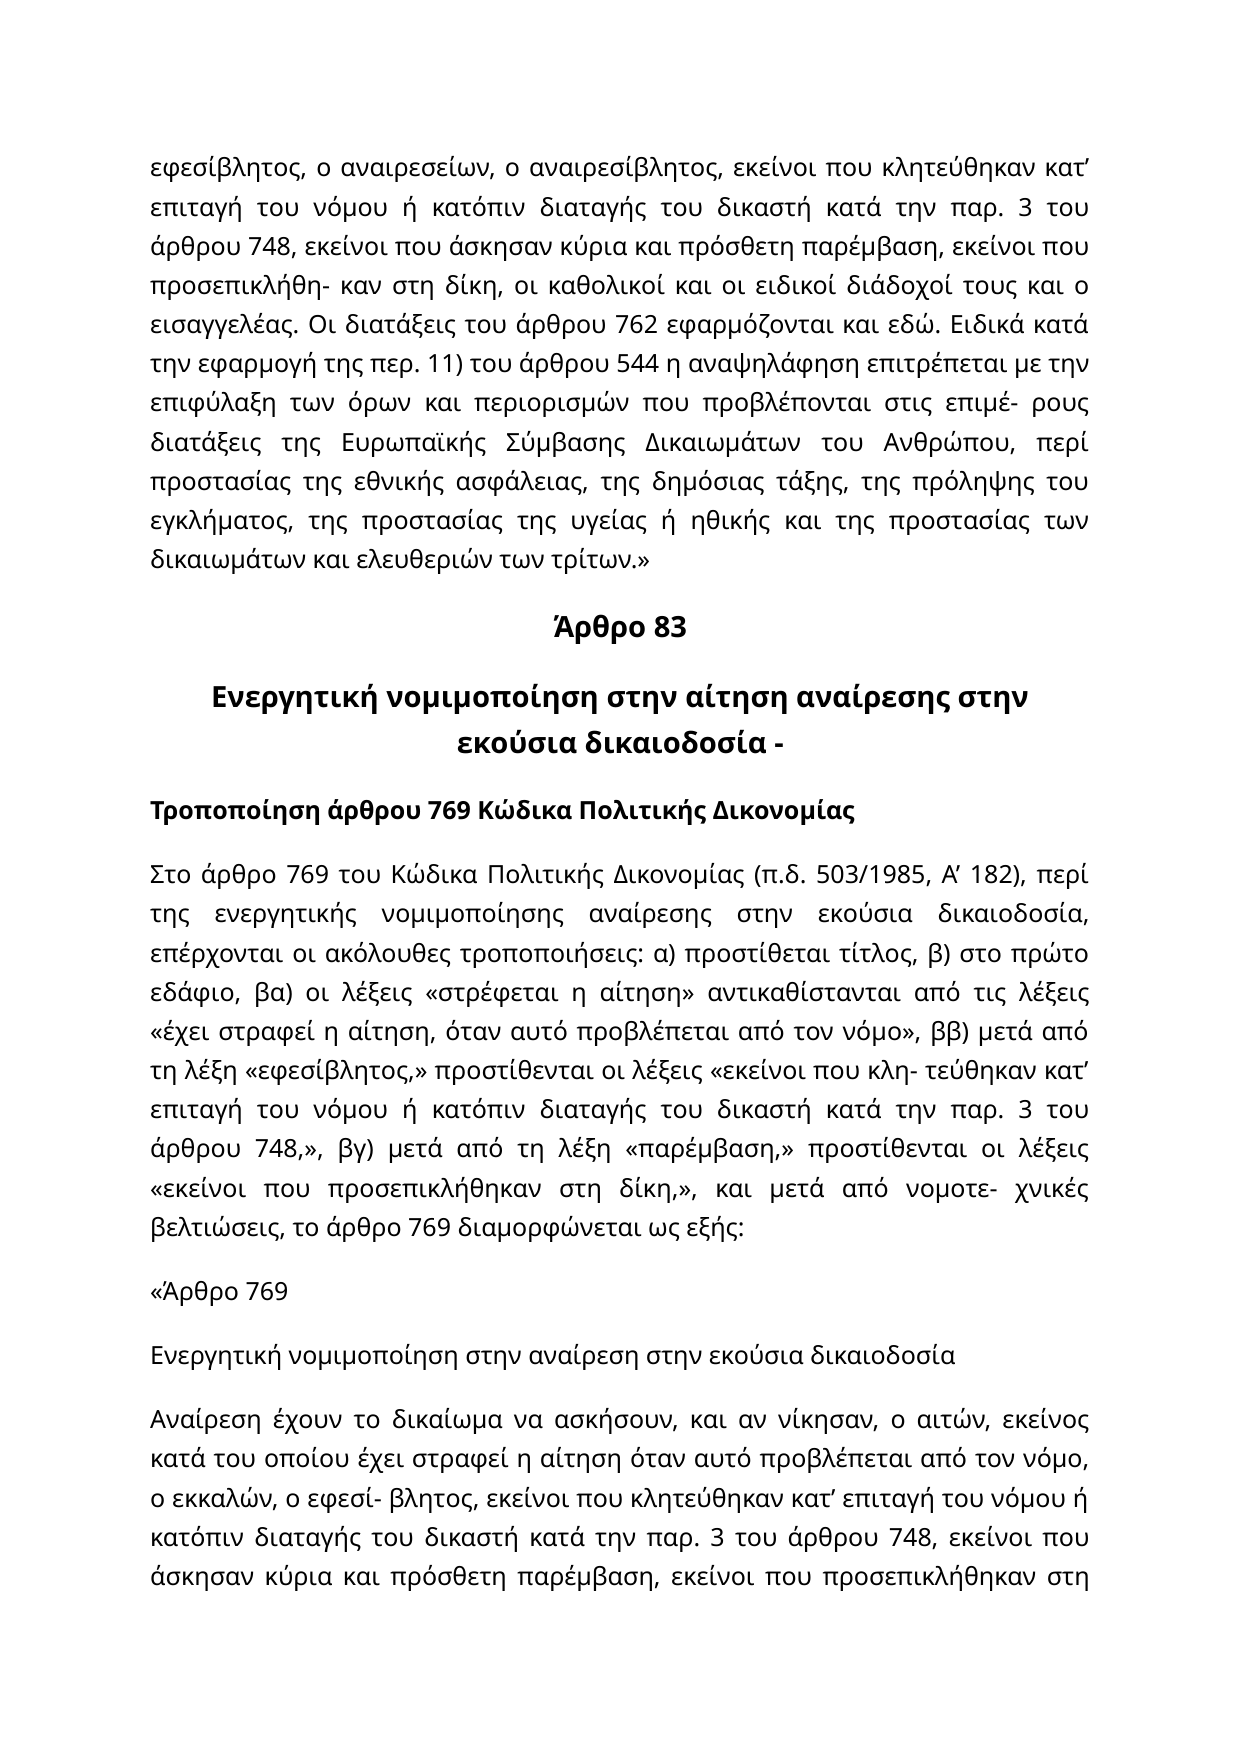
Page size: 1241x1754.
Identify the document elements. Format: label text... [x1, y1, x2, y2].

text Ενεργητική νομιμοποίηση στην αναίρεση στην εκούσια δικαιοδοσία [150, 1338, 1090, 1372]
text Στο άρθρο 769 του Κώδικα Πολιτικής Δικονομίας (π.δ. 503/1985, Α’ 182), περί της ενεργητικής νομιμοποίησης αναίρεσης στην εκούσια δικαιοδοσία, επέρχονται οι ακόλουθες τροποποιήσεις: α) προστίθεται τίτλος, β) στο πρώτο εδάφιο, βα) οι λέξεις «στρέφεται η αίτηση» αντικαθίστανται από τις λέξεις «έχει στραφεί η αίτηση, όταν αυτό προβλέπεται από τον νόμο», ββ) μετά από τη λέξη «εφεσίβλητος,» προστίθενται οι λέξεις «εκείνοι που κλη- τεύθηκαν κατ’ επιταγή του νόμου ή κατόπιν διαταγής του δικαστή κατά την παρ. 3 του άρθρου 748,», βγ) μετά από τη λέξη «παρέμβαση,» προστίθενται οι λέξεις «εκείνοι που προσεπικλήθηκαν στη δίκη,», και μετά από νομοτε- χνικές βελτιώσεις, το άρθρο 769 διαμορφώνεται ως εξής: [150, 857, 1090, 1243]
text «Άρθρο 769 [150, 1273, 1090, 1308]
subtitle Άρθρο 83 [150, 606, 1090, 646]
text Αναίρεση έχουν το δικαίωμα να ασκήσουν, και αν νίκησαν, ο αιτών, εκείνος κατά του οποίου έχει στραφεί η αίτηση όταν αυτό προβλέπεται από τον νόμο, ο εκκαλών, ο εφεσί- βλητος, εκείνοι που κλητεύθηκαν κατ’ επιταγή του νόμου ή κατόπιν διαταγής του δικαστή κατά την παρ. 3 του άρθρου 748, εκείνοι που άσκησαν κύρια και πρόσθετη παρέμβαση, εκείνοι που προσεπικλήθηκαν στη [150, 1402, 1090, 1593]
text Τροποποίηση άρθρου 769 Κώδικα Πολιτικής Δικονομίας [150, 793, 1090, 827]
subtitle Ενεργητική νομιμοποίηση στην αίτηση αναίρεσης στην εκούσια δικαιοδοσία - [150, 676, 1090, 762]
text εφεσίβλητος, ο αναιρεσείων, ο αναιρεσίβλητος, εκείνοι που κλητεύθηκαν κατ’ επιταγή του νόμου ή κατόπιν διαταγής του δικαστή κατά την παρ. 3 του άρθρου 748, εκείνοι που άσκησαν κύρια και πρόσθετη παρέμβαση, εκείνοι που προσεπικλήθη- καν στη δίκη, οι καθολικοί και οι ειδικοί διάδοχοί τους και ο εισαγγελέας. Οι διατάξεις του άρθρου 762 εφαρμόζονται και εδώ. Ειδικά κατά την εφαρμογή της περ. 11) του άρθρου 544 η αναψηλάφηση επιτρέπεται με την επιφύλαξη των όρων και περιορισμών που προβλέπονται στις επιμέ- ρους διατάξεις της Ευρωπαϊκής Σύμβασης Δικαιωμάτων του Ανθρώπου, περί προστασίας της εθνικής ασφάλειας, της δημόσιας τάξης, της πρόληψης του εγκλήματος, της προστασίας της υγείας ή ηθικής και της προστασίας των δικαιωμάτων και ελευθεριών των τρίτων.» [150, 150, 1090, 576]
